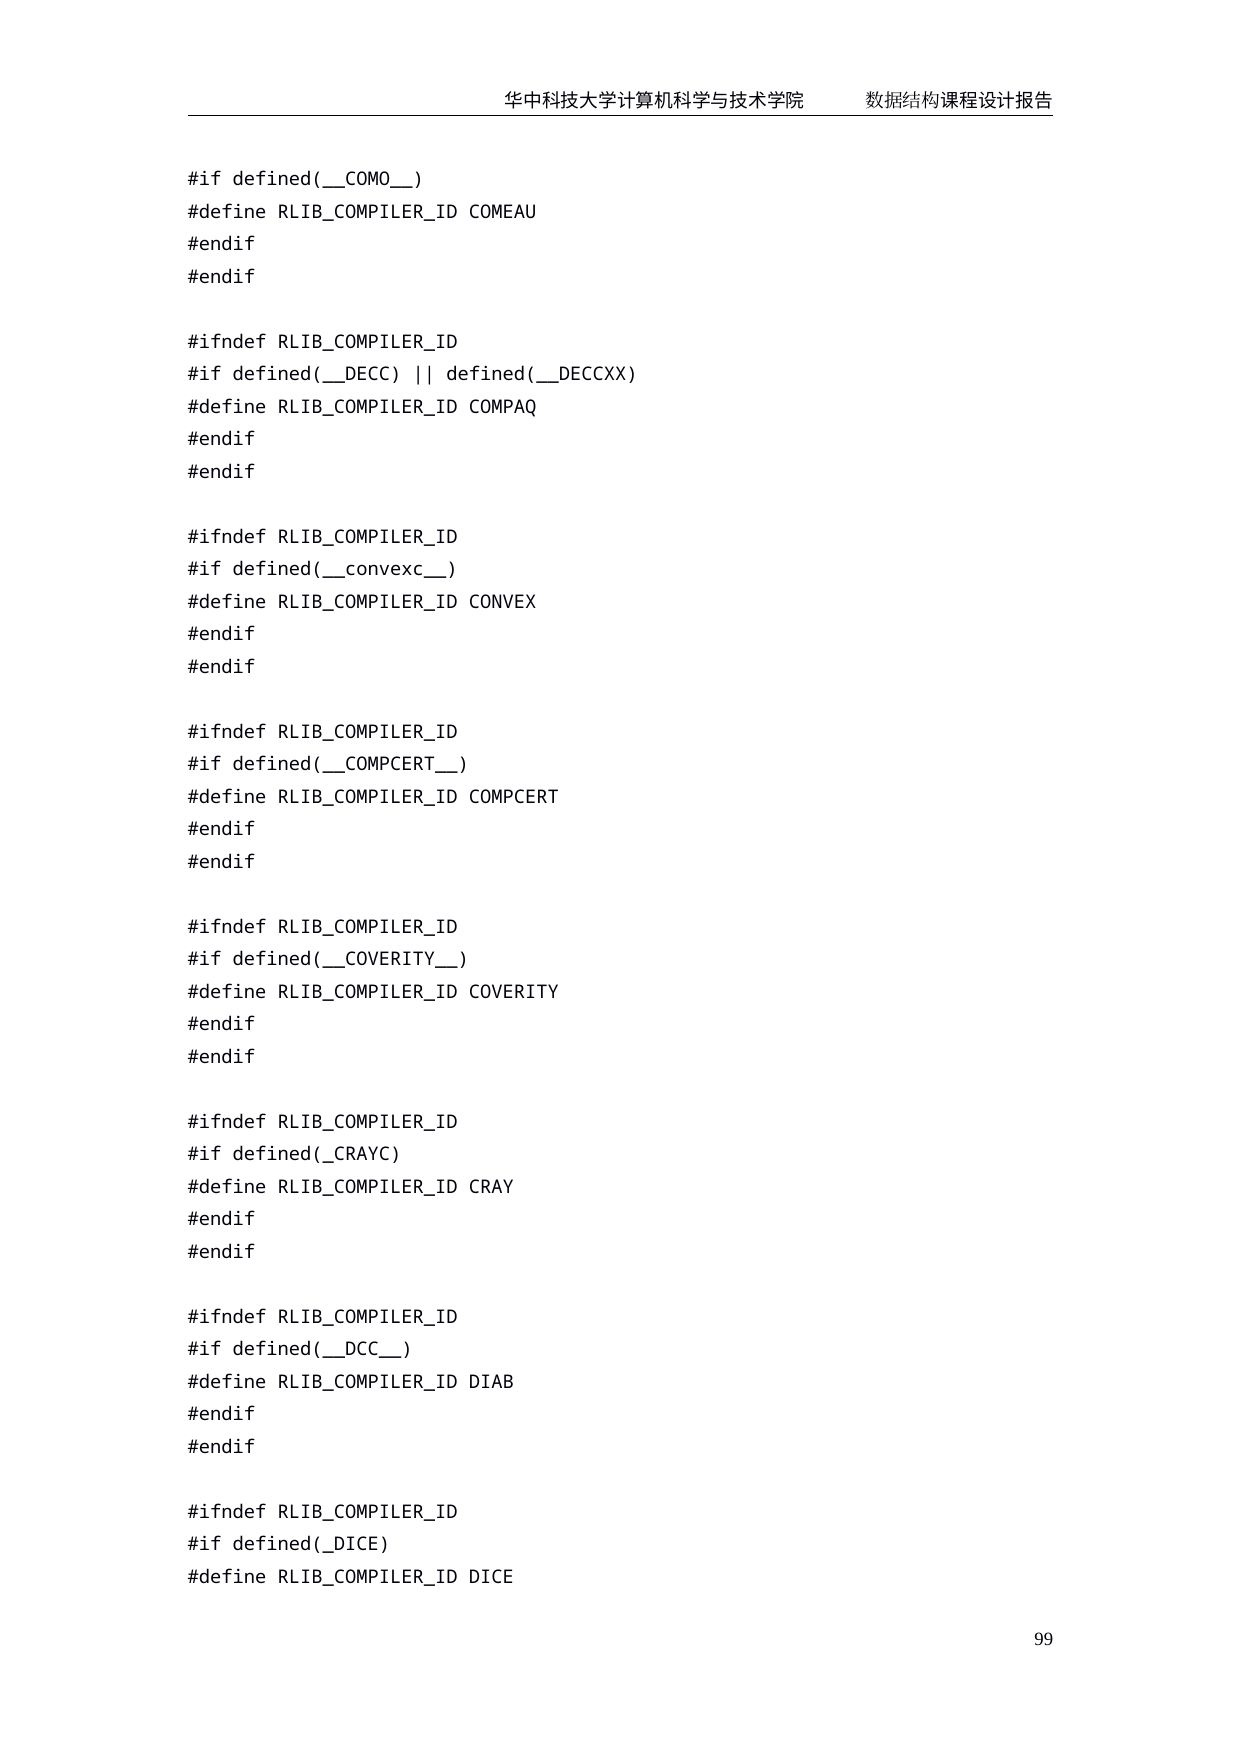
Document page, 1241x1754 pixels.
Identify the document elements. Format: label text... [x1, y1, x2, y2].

text #endif [187, 649, 1053, 682]
text #endif [187, 1202, 1053, 1234]
text #endif [187, 454, 1053, 487]
text #endif [187, 422, 1053, 454]
text #ifndef RLIB_COMPILER_ID [187, 324, 1053, 357]
text #endif [187, 812, 1053, 844]
text #if defined(__convexc__) [187, 552, 1053, 584]
text #endif [187, 1039, 1053, 1072]
text #ifndef RLIB_COMPILER_ID [187, 519, 1053, 552]
text #define RLIB_COMPILER_ID COVERITY [187, 974, 1053, 1007]
text #define RLIB_COMPILER_ID DIAB [187, 1364, 1053, 1397]
text #define RLIB_COMPILER_ID COMPAQ [187, 389, 1053, 422]
text #endif [187, 1429, 1053, 1462]
text #if defined(__COVERITY__) [187, 942, 1053, 974]
text #endif [187, 1007, 1053, 1039]
text #endif [187, 844, 1053, 877]
text #define RLIB_COMPILER_ID CRAY [187, 1169, 1053, 1202]
text #endif [187, 227, 1053, 259]
text #ifndef RLIB_COMPILER_ID [187, 909, 1053, 942]
text #ifndef RLIB_COMPILER_ID [187, 1299, 1053, 1332]
text #if defined(__COMPCERT__) [187, 747, 1053, 779]
text #ifndef RLIB_COMPILER_ID [187, 1104, 1053, 1137]
text #if defined(__DCC__) [187, 1332, 1053, 1364]
text #ifndef RLIB_COMPILER_ID [187, 1494, 1053, 1527]
text #define RLIB_COMPILER_ID COMEAU [187, 194, 1053, 227]
text #endif [187, 617, 1053, 649]
text #endif [187, 1397, 1053, 1429]
text #define RLIB_COMPILER_ID COMPCERT [187, 779, 1053, 812]
text #ifndef RLIB_COMPILER_ID [187, 714, 1053, 747]
text #if defined(__COMO__) [187, 162, 1053, 194]
text #define RLIB_COMPILER_ID CONVEX [187, 584, 1053, 617]
text #if defined(_DICE) [187, 1527, 1053, 1559]
text #endif [187, 259, 1053, 292]
text #endif [187, 1234, 1053, 1267]
text #if defined(_CRAYC) [187, 1137, 1053, 1169]
text #if defined(__DECC) || defined(__DECCXX) [187, 357, 1053, 389]
text #define RLIB_COMPILER_ID DICE [187, 1559, 1053, 1592]
